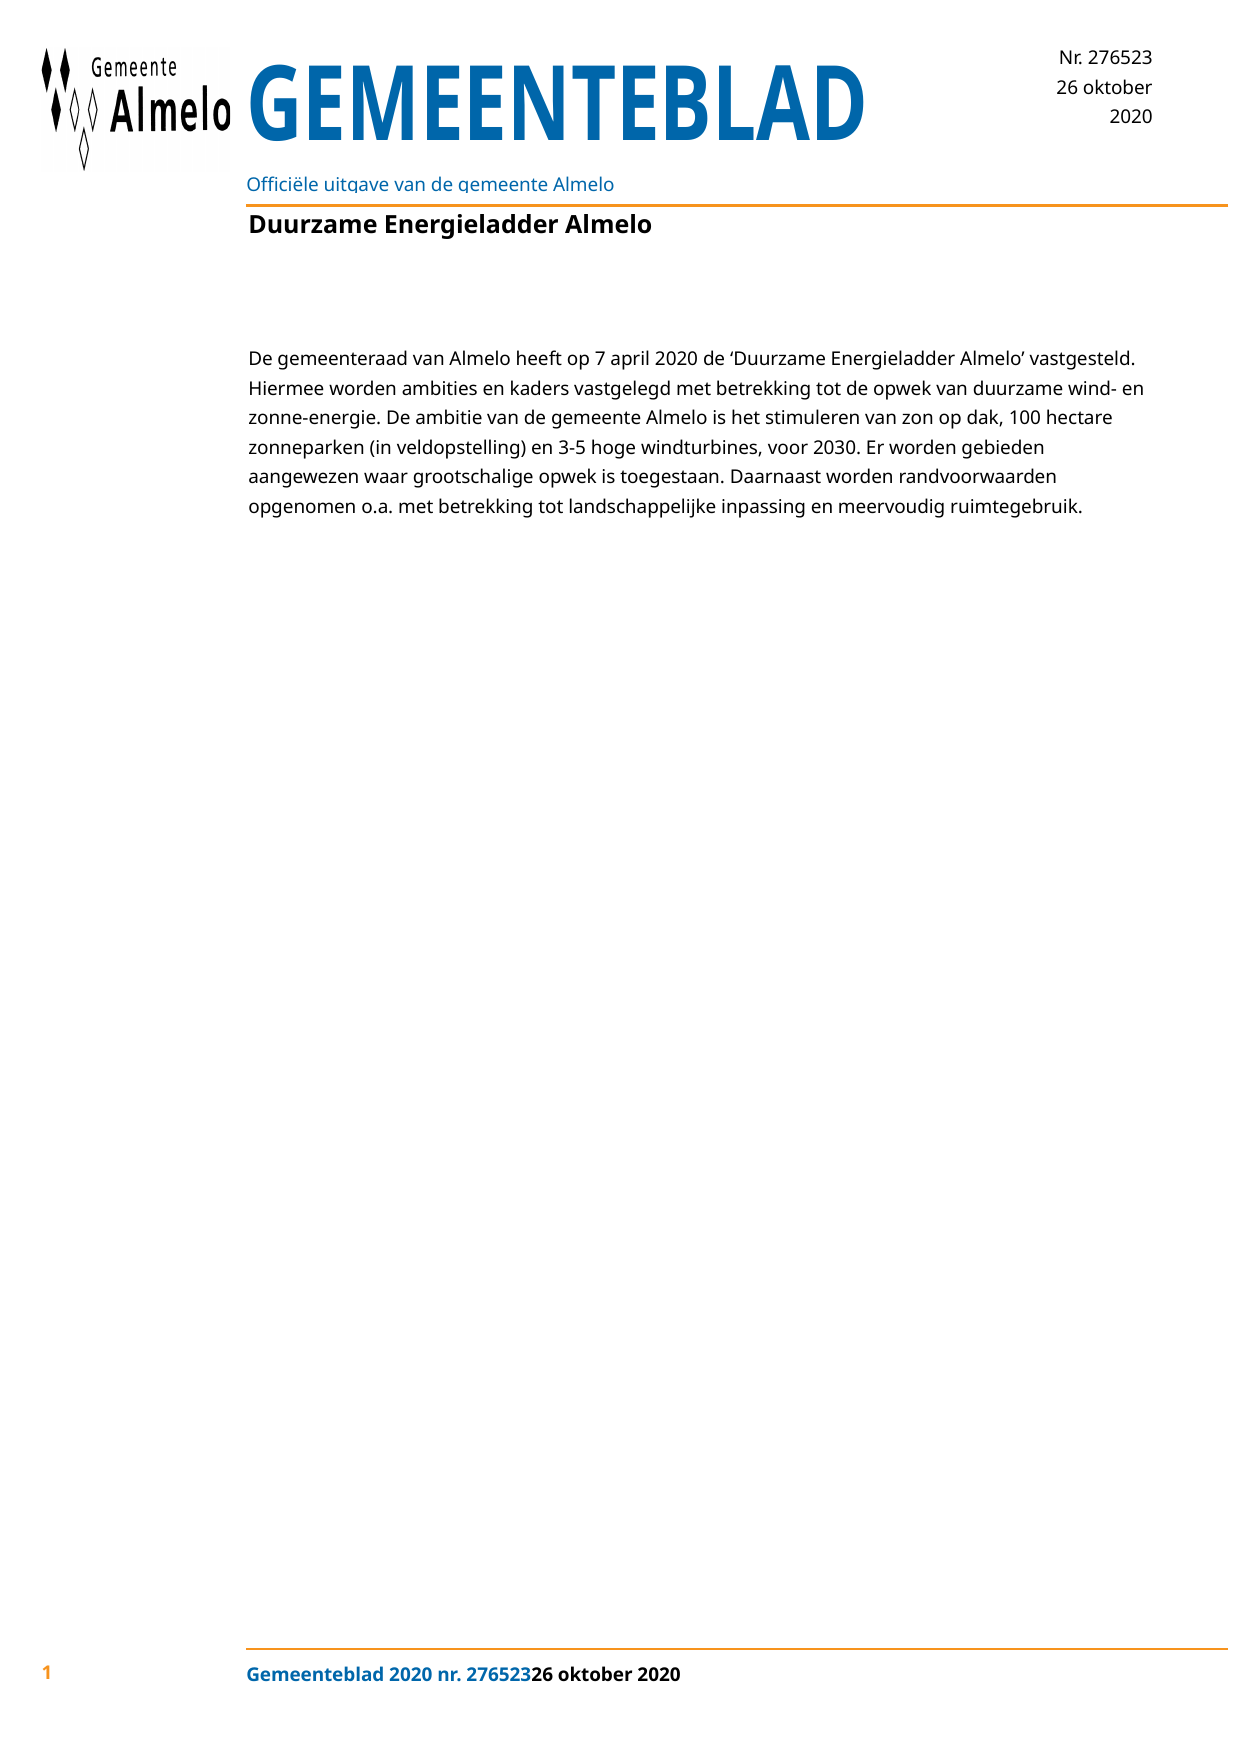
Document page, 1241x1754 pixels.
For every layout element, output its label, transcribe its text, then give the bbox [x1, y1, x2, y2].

picture [41, 47, 231, 172]
text De gemeenteraad van Almelo heeft op 7 april 2020 de ‘Duurzame Energieladder Almelo’ vastgesteld. Hiermee worden ambities en kaders vastgelegd met betrekking tot de opwek van duurzame wind- en zonne-energie. De ambitie van de gemeente Almelo is het stimuleren van zon op dak, 100 hectare zonneparken (in veldopstelling) en 3-5 hoge windturbines, voor 2030. Er worden gebieden aangewezen waar grootschalige opwek is toegestaan. Daarnaast worden randvoorwaarden opgenomen o.a. met betrekking tot landschappelijke inpassing en meervoudig ruimtegebruik. [248, 345, 1152, 519]
text Duurzame Energieladder Almelo [248, 207, 1152, 241]
